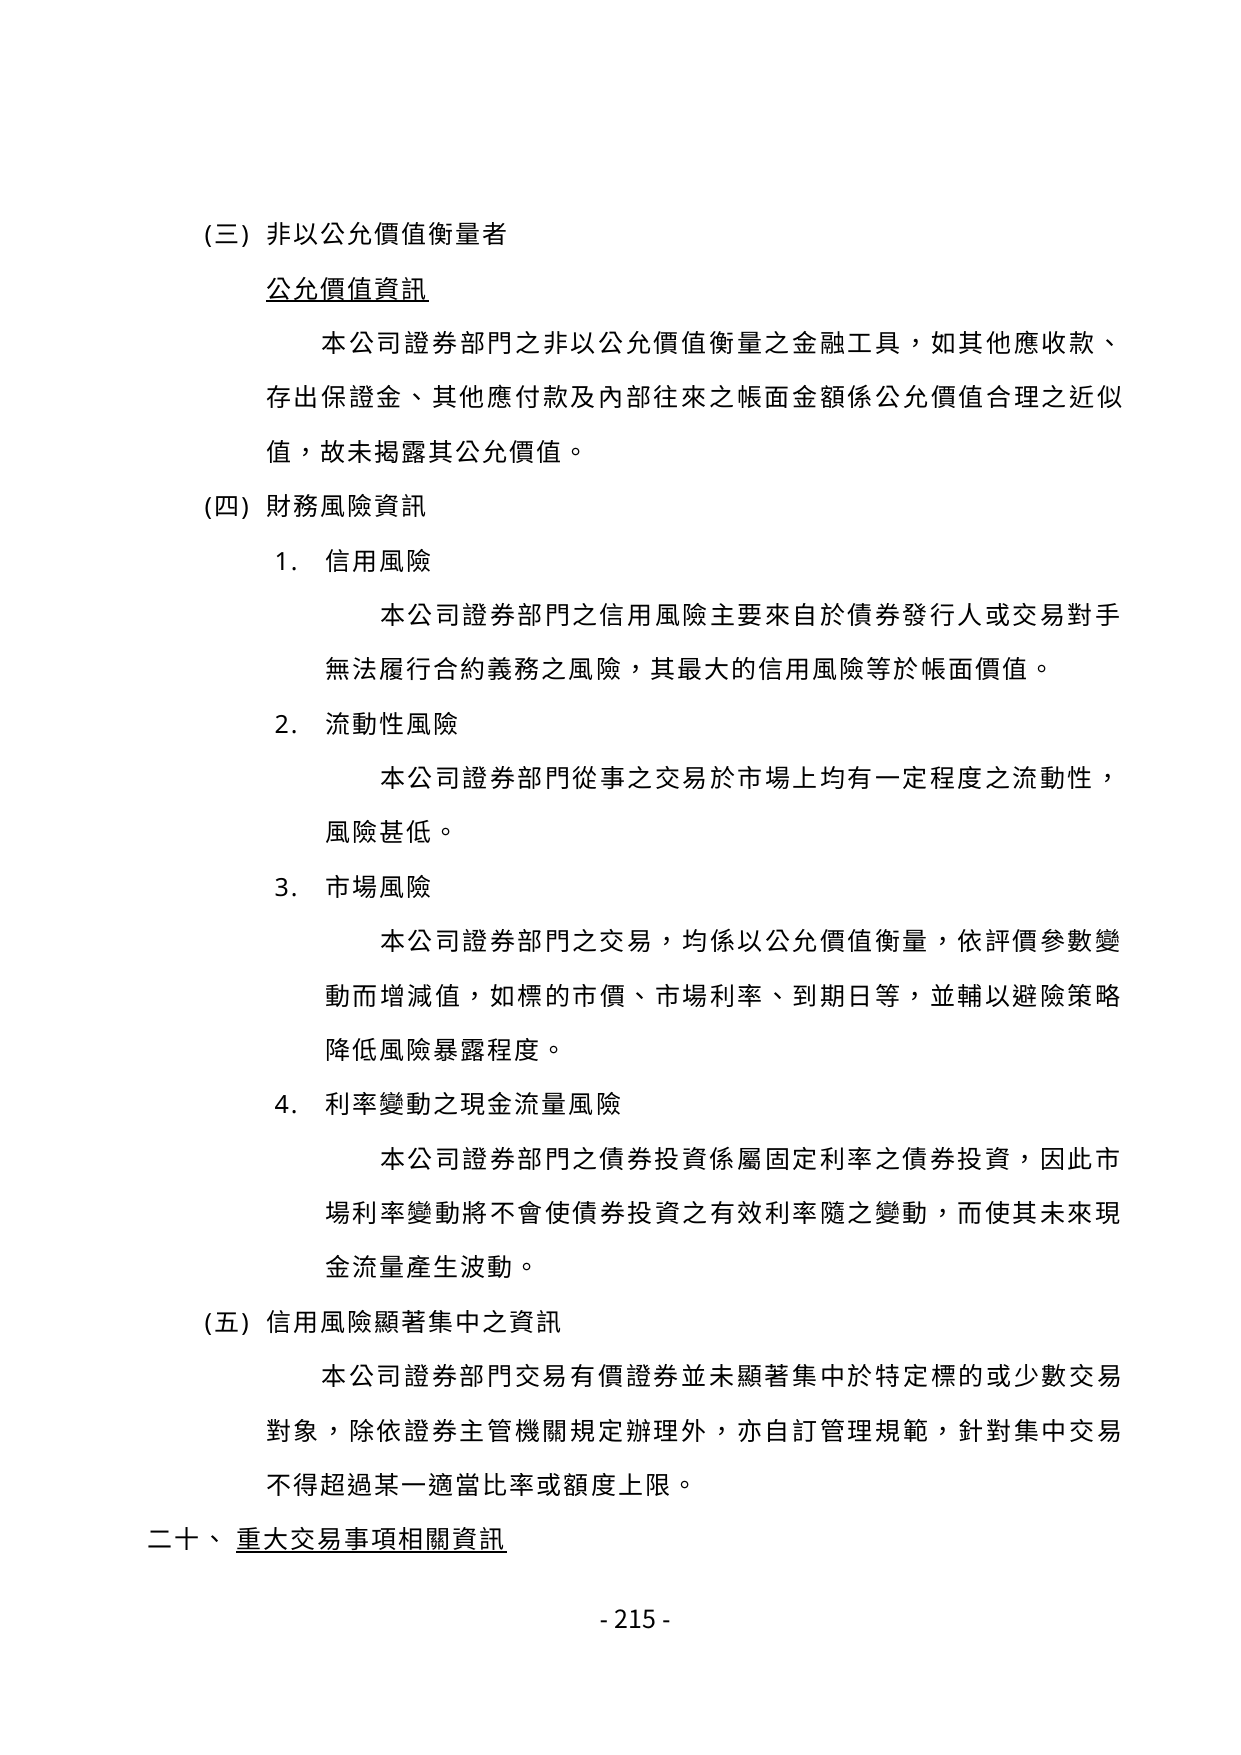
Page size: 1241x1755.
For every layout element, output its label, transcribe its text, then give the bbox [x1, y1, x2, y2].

text 3. 市場風險 [266, 867, 1122, 903]
text 二十、 重大交易事項相關資訊 [148, 1520, 1122, 1556]
text (四) 財務風險資訊 [177, 487, 1122, 523]
text (五) 信用風險顯著集中之資訊 [177, 1302, 1122, 1338]
text (三) 非以公允價值衡量者 [177, 215, 1122, 251]
text 1. 信用風險 [266, 541, 1122, 577]
text 公允價值資訊 [266, 269, 1122, 305]
text 本公司證券部門交易有價證券並未顯著集中於特定標的或少數交易對象，除依證券主管機關規定辦理外，亦自訂管理規範，針對集中交易不得超過某一適當比率或額度上限。 [266, 1357, 1122, 1502]
text 本公司證券部門之債券投資係屬固定利率之債券投資，因此市場利率變動將不會使債券投資之有效利率隨之變動，而使其未來現金流量產生波動。 [325, 1139, 1122, 1284]
text 本公司證券部門之交易，均係以公允價值衡量，依評價參數變動而增減值，如標的市價、市場利率、到期日等，並輔以避險策略降低風險暴露程度。 [325, 922, 1122, 1067]
text 本公司證券部門之信用風險主要來自於債券發行人或交易對手無法履行合約義務之風險，其最大的信用風險等於帳面價值。 [325, 595, 1122, 686]
text 2. 流動性風險 [266, 704, 1122, 740]
text 本公司證券部門之非以公允價值衡量之金融工具，如其他應收款、存出保證金、其他應付款及內部往來之帳面金額係公允價值合理之近似值，故未揭露其公允價值。 [266, 323, 1122, 468]
text 本公司證券部門從事之交易於市場上均有一定程度之流動性，風險甚低。 [325, 758, 1122, 849]
text 4. 利率變動之現金流量風險 [266, 1085, 1122, 1121]
